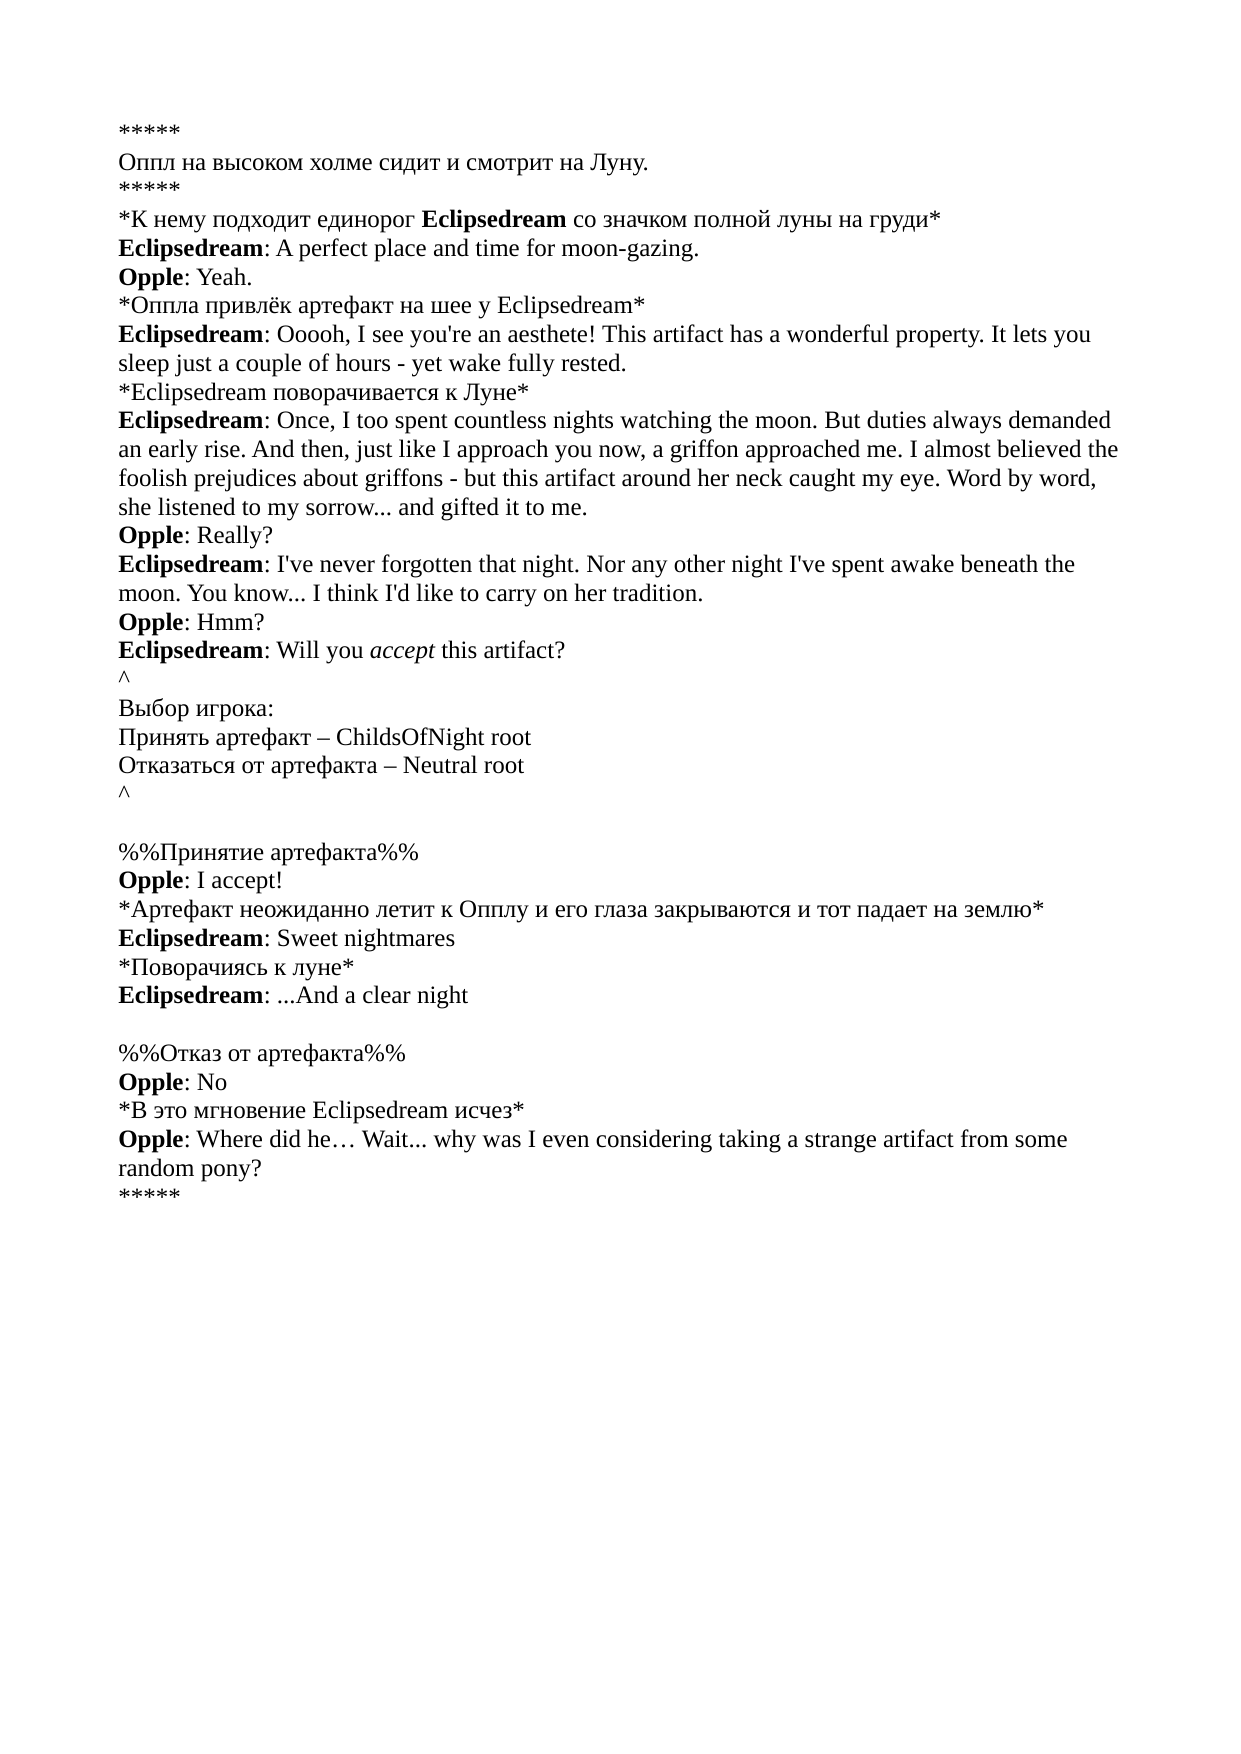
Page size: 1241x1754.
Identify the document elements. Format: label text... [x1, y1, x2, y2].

text Opple: Where did he… Wait... why was I even considering taking a strange artifact from some random pony? [118, 1124, 1122, 1182]
text Eclipsedream: Sweet nightmares [118, 923, 1122, 952]
text %%Принятие артефакта%% [118, 837, 1122, 866]
text *Eclipsedream поворачивается к Луне* [118, 377, 1122, 406]
text Opple: Really? [118, 521, 1122, 549]
text ***** [118, 176, 1122, 204]
text Оппл на высоком холме сидит и смотрит на Луну. [118, 147, 1122, 176]
text %%Отказ от артефакта%% [118, 1038, 1122, 1067]
text ***** [118, 1182, 1122, 1211]
text Eclipsedream: Ooooh, I see you're an aesthete! This artifact has a wonderful property. It lets you sleep just a couple of hours - yet wake fully rested. [118, 319, 1122, 377]
text Отказаться от артефакта – Neutral root [118, 751, 1122, 779]
text *К нему подходит единорог Eclipsedream со значком полной луны на груди* [118, 204, 1122, 233]
text ^ [118, 779, 1122, 808]
text Eclipsedream: A perfect place and time for moon-gazing. [118, 233, 1122, 262]
text Eclipsedream: Once, I too spent countless nights watching the moon. But duties always demanded an early rise. And then, just like I approach you now, a griffon approached me. I almost believed the foolish prejudices about griffons - but this artifact around her neck caught my eye. Word by word, she listened to my sorrow... and gifted it to me. [118, 406, 1122, 521]
text Eclipsedream: I've never forgotten that night. Nor any other night I've spent awake beneath the moon. You know... I think I'd like to carry on her tradition. [118, 549, 1122, 607]
text ***** [118, 118, 1122, 147]
text Opple: No [118, 1067, 1122, 1096]
text Eclipsedream: ...And a clear night [118, 981, 1122, 1009]
text Opple: Yeah. [118, 262, 1122, 291]
text Выбор игрока: [118, 693, 1122, 722]
text *Артефакт неожиданно летит к Опплу и его глаза закрываются и тот падает на землю* [118, 894, 1122, 923]
text *В это мгновение Eclipsedream исчез* [118, 1096, 1122, 1124]
text ^ [118, 664, 1122, 693]
text Принять артефакт – ChildsOfNight root [118, 722, 1122, 751]
text *Оппла привлёк артефакт на шее у Eclipsedream* [118, 291, 1122, 319]
text Eclipsedream: Will you accept this artifact? [118, 636, 1122, 664]
text Opple: I accept! [118, 866, 1122, 894]
text *Поворачиясь к луне* [118, 952, 1122, 981]
text Opple: Hmm? [118, 607, 1122, 636]
